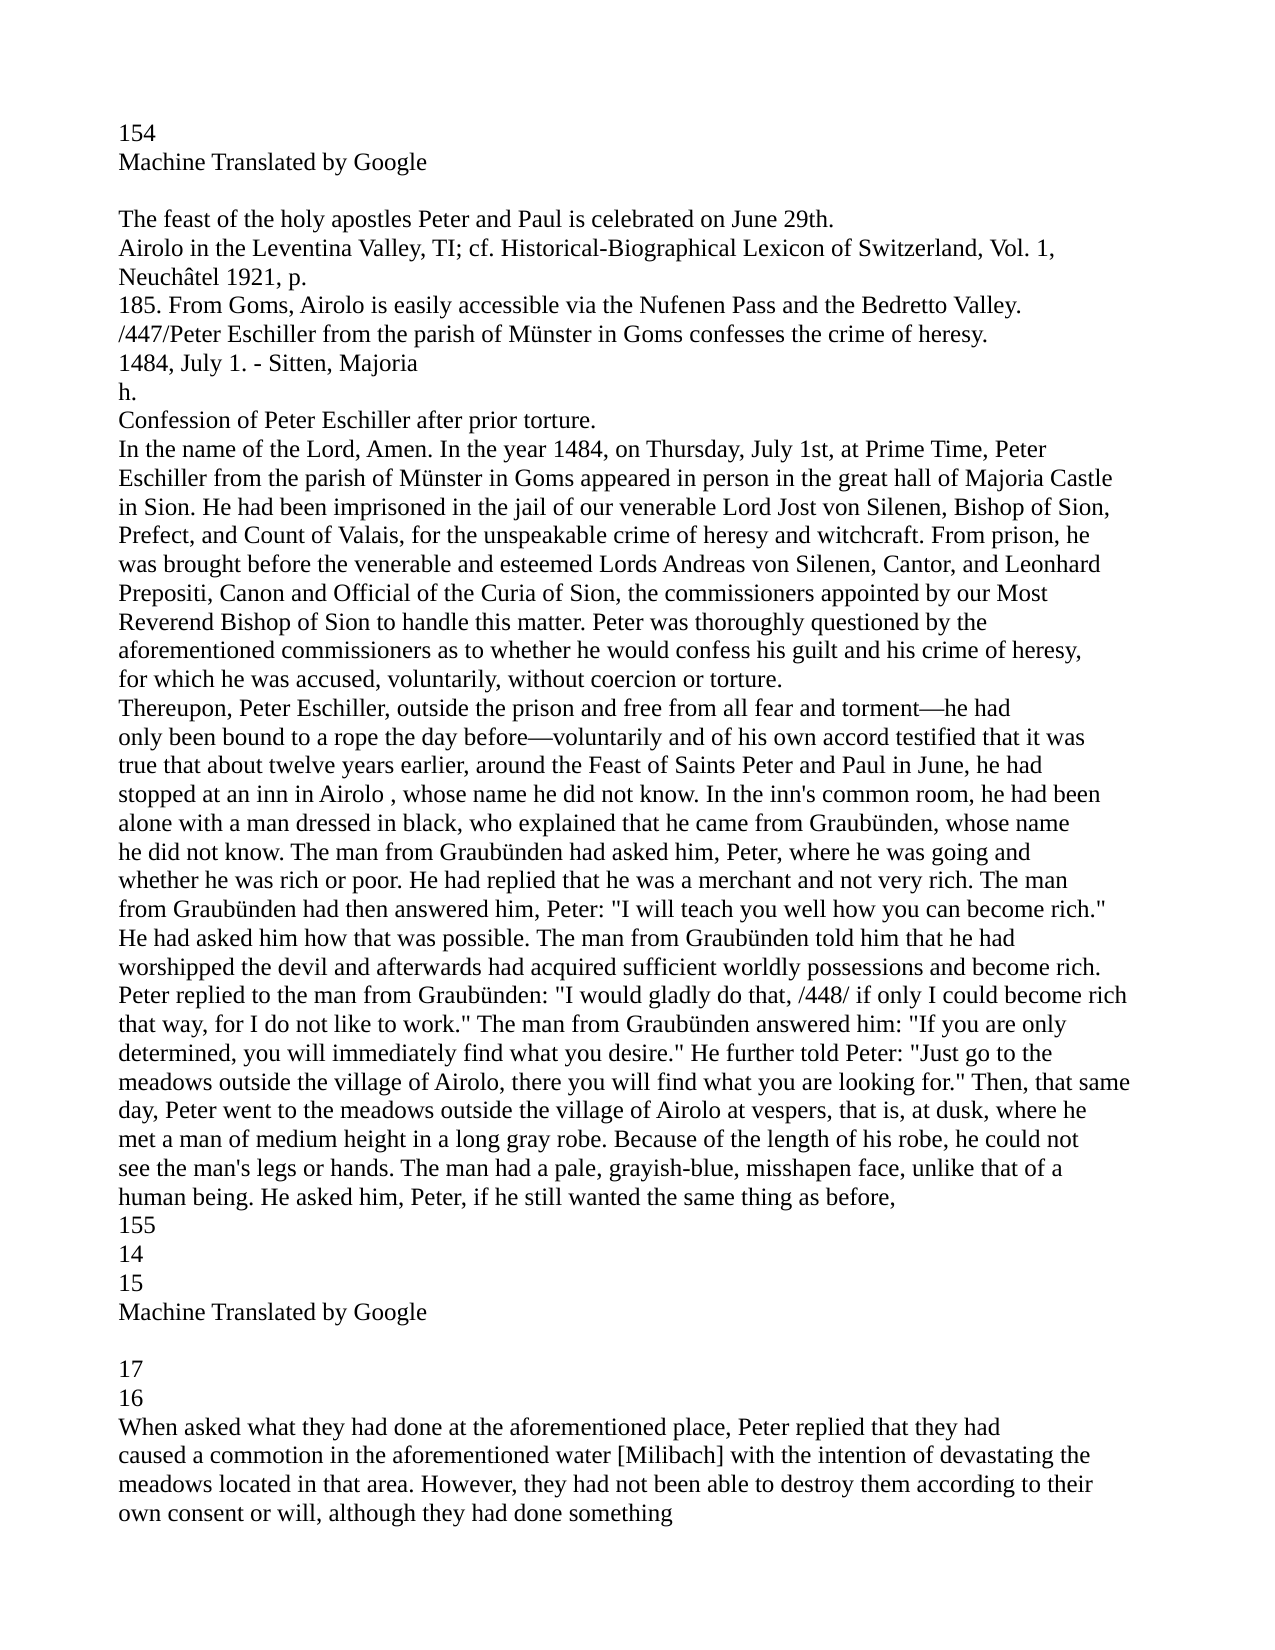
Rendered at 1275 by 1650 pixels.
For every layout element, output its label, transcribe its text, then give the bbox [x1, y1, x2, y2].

text alone with a man dressed in black, who explained that he came from Graubünden, whose name [118, 808, 1157, 837]
text in Sion. He had been imprisoned in the jail of our venerable Lord Jost von Silenen, Bishop of Sion, [118, 492, 1157, 521]
text Eschiller from the parish of Münster in Goms appeared in person in the great hall of Majoria Castle [118, 463, 1157, 492]
text stopped at an inn in Airolo , whose name he did not know. In the inn's common room, he had been [118, 779, 1157, 808]
text Prepositi, Canon and Official of the Curia of Sion, the commissioners appointed by our Most [118, 578, 1157, 607]
text 154 [118, 118, 1157, 147]
text h. [118, 377, 1157, 406]
text he did not know. The man from Graubünden had asked him, Peter, where he was going and [118, 837, 1157, 866]
text worshipped the devil and afterwards had acquired sufficient worldly possessions and become rich. [118, 952, 1157, 981]
text 155 [118, 1211, 1157, 1239]
text met a man of medium height in a long gray robe. Because of the length of his robe, he could not [118, 1124, 1157, 1153]
text for which he was accused, voluntarily, without coercion or torture. [118, 664, 1157, 693]
text was brought before the venerable and esteemed Lords Andreas von Silenen, Cantor, and Leonhard [118, 549, 1157, 578]
text 15 [118, 1268, 1157, 1297]
text 16 [118, 1383, 1157, 1412]
text whether he was rich or poor. He had replied that he was a merchant and not very rich. The man [118, 866, 1157, 894]
text Reverend Bishop of Sion to handle this matter. Peter was thoroughly questioned by the [118, 607, 1157, 636]
text 17 [118, 1354, 1157, 1383]
text Confession of Peter Eschiller after prior torture. [118, 406, 1157, 434]
text meadows outside the village of Airolo, there you will find what you are looking for." Then, that same [118, 1067, 1157, 1096]
text from Graubünden had then answered him, Peter: "I will teach you well how you can become rich." [118, 894, 1157, 923]
text own consent or will, although they had done something [118, 1498, 1157, 1527]
text meadows located in that area. However, they had not been able to destroy them according to their [118, 1469, 1157, 1498]
text day, Peter went to the meadows outside the village of Airolo at vespers, that is, at dusk, where he [118, 1096, 1157, 1124]
text that way, for I do not like to work." The man from Graubünden answered him: "If you are only [118, 1009, 1157, 1038]
text aforementioned commissioners as to whether he would confess his guilt and his crime of heresy, [118, 636, 1157, 664]
text 14 [118, 1239, 1157, 1268]
text 185. From Goms, Airolo is easily accessible via the Nufenen Pass and the Bedretto Valley. [118, 291, 1157, 319]
text determined, you will immediately find what you desire." He further told Peter: "Just go to the [118, 1038, 1157, 1067]
text human being. He asked him, Peter, if he still wanted the same thing as before, [118, 1182, 1157, 1211]
text He had asked him how that was possible. The man from Graubünden told him that he had [118, 923, 1157, 952]
text Machine Translated by Google [118, 147, 1157, 176]
text When asked what they had done at the aforementioned place, Peter replied that they had [118, 1412, 1157, 1441]
text Prefect, and Count of Valais, for the unspeakable crime of heresy and witchcraft. From prison, he [118, 521, 1157, 549]
text Peter replied to the man from Graubünden: "I would gladly do that, /448/ if only I could become rich [118, 981, 1157, 1009]
text true that about twelve years earlier, around the Feast of Saints Peter and Paul in June, he had [118, 751, 1157, 779]
text caused a commotion in the aforementioned water [Milibach] with the intention of devastating the [118, 1441, 1157, 1469]
text Airolo in the Leventina Valley, TI; cf. Historical-Biographical Lexicon of Switzerland, Vol. 1, Neuchâtel 1921, p. [118, 233, 1157, 291]
text see the man's legs or hands. The man had a pale, grayish-blue, misshapen face, unlike that of a [118, 1153, 1157, 1182]
text The feast of the holy apostles Peter and Paul is celebrated on June 29th. [118, 204, 1157, 233]
text Machine Translated by Google [118, 1297, 1157, 1326]
text only been bound to a rope the day before—voluntarily and of his own accord testified that it was [118, 722, 1157, 751]
text Thereupon, Peter Eschiller, outside the prison and free from all fear and torment—he had [118, 693, 1157, 722]
text In the name of the Lord, Amen. In the year 1484, on Thursday, July 1st, at Prime Time, Peter [118, 434, 1157, 463]
text /447/Peter Eschiller from the parish of Münster in Goms confesses the crime of heresy. [118, 319, 1157, 348]
text 1484, July 1. - Sitten, Majoria [118, 348, 1157, 377]
